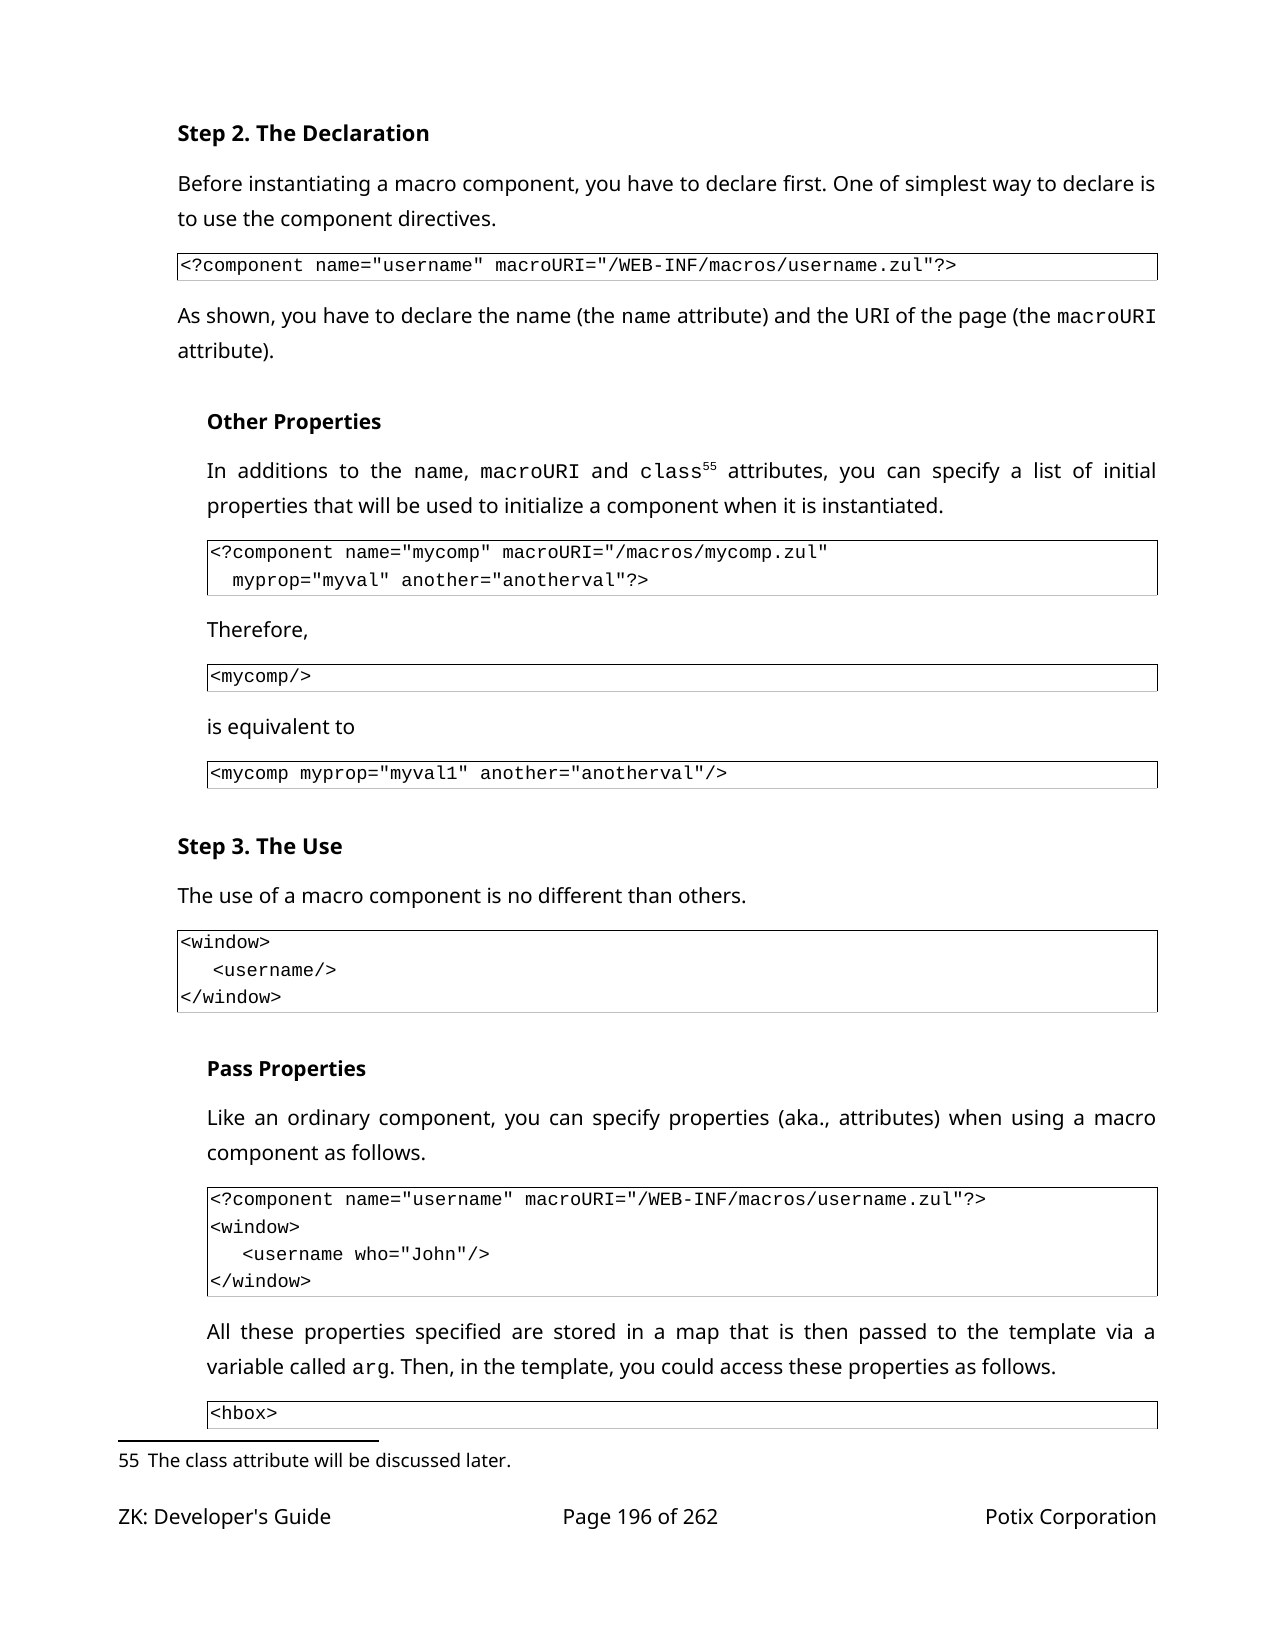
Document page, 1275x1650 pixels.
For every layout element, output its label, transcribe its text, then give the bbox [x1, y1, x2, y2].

text <window> [208, 1214, 1157, 1239]
text <?component name="username" macroURI="/WEB-INF/macros/username.zul"?> [208, 1188, 1157, 1212]
text <window> [178, 931, 1157, 954]
subtitle Pass Properties [207, 1054, 1157, 1083]
text myprop="myval" another="anotherval"?> [208, 567, 1157, 595]
text <?component name="username" macroURI="/WEB-INF/macros/username.zul"?> [178, 254, 1157, 280]
text The use of a macro component is no different than others. [177, 881, 1157, 909]
text is equivalent to [207, 712, 1157, 740]
text Like an ordinary component, you can specify properties (aka., attributes) when using a macro component as follows. [207, 1103, 1157, 1167]
text Before instantiating a macro component, you have to declare first. One of simplest way to declare is to use the component directives. [177, 169, 1157, 232]
text <?component name="mycomp" macroURI="/macros/mycomp.zul" [208, 541, 1157, 564]
subtitle Other Properties [207, 407, 1157, 435]
text <username who="John"/> [208, 1242, 1157, 1266]
text <mycomp myprop="myval1" another="anotherval"/> [208, 762, 1157, 788]
text In additions to the name, macroURI and class attributes, you can specify a list of initial properties that will be used to initialize a component when it is instantiated. [207, 456, 1157, 519]
text </window> [208, 1269, 1157, 1296]
text Therefore, [207, 615, 1157, 643]
subtitle Step 3. The Use [177, 831, 1157, 861]
text <username/> [178, 957, 1157, 982]
text </window> [178, 984, 1157, 1012]
text The class attribute will be discussed later. [118, 1447, 1157, 1473]
text All these properties specified are stored in a map that is then passed to the template via a variable called arg. Then, in the template, you could access these properties as follows. [207, 1317, 1157, 1381]
text <hbox> [208, 1402, 1157, 1428]
text As shown, you have to declare the name (the name attribute) and the URI of the page (the macroURI attribute). [177, 301, 1157, 364]
text <mycomp/> [208, 665, 1157, 691]
subtitle Step 2. The Declaration [177, 118, 1157, 148]
